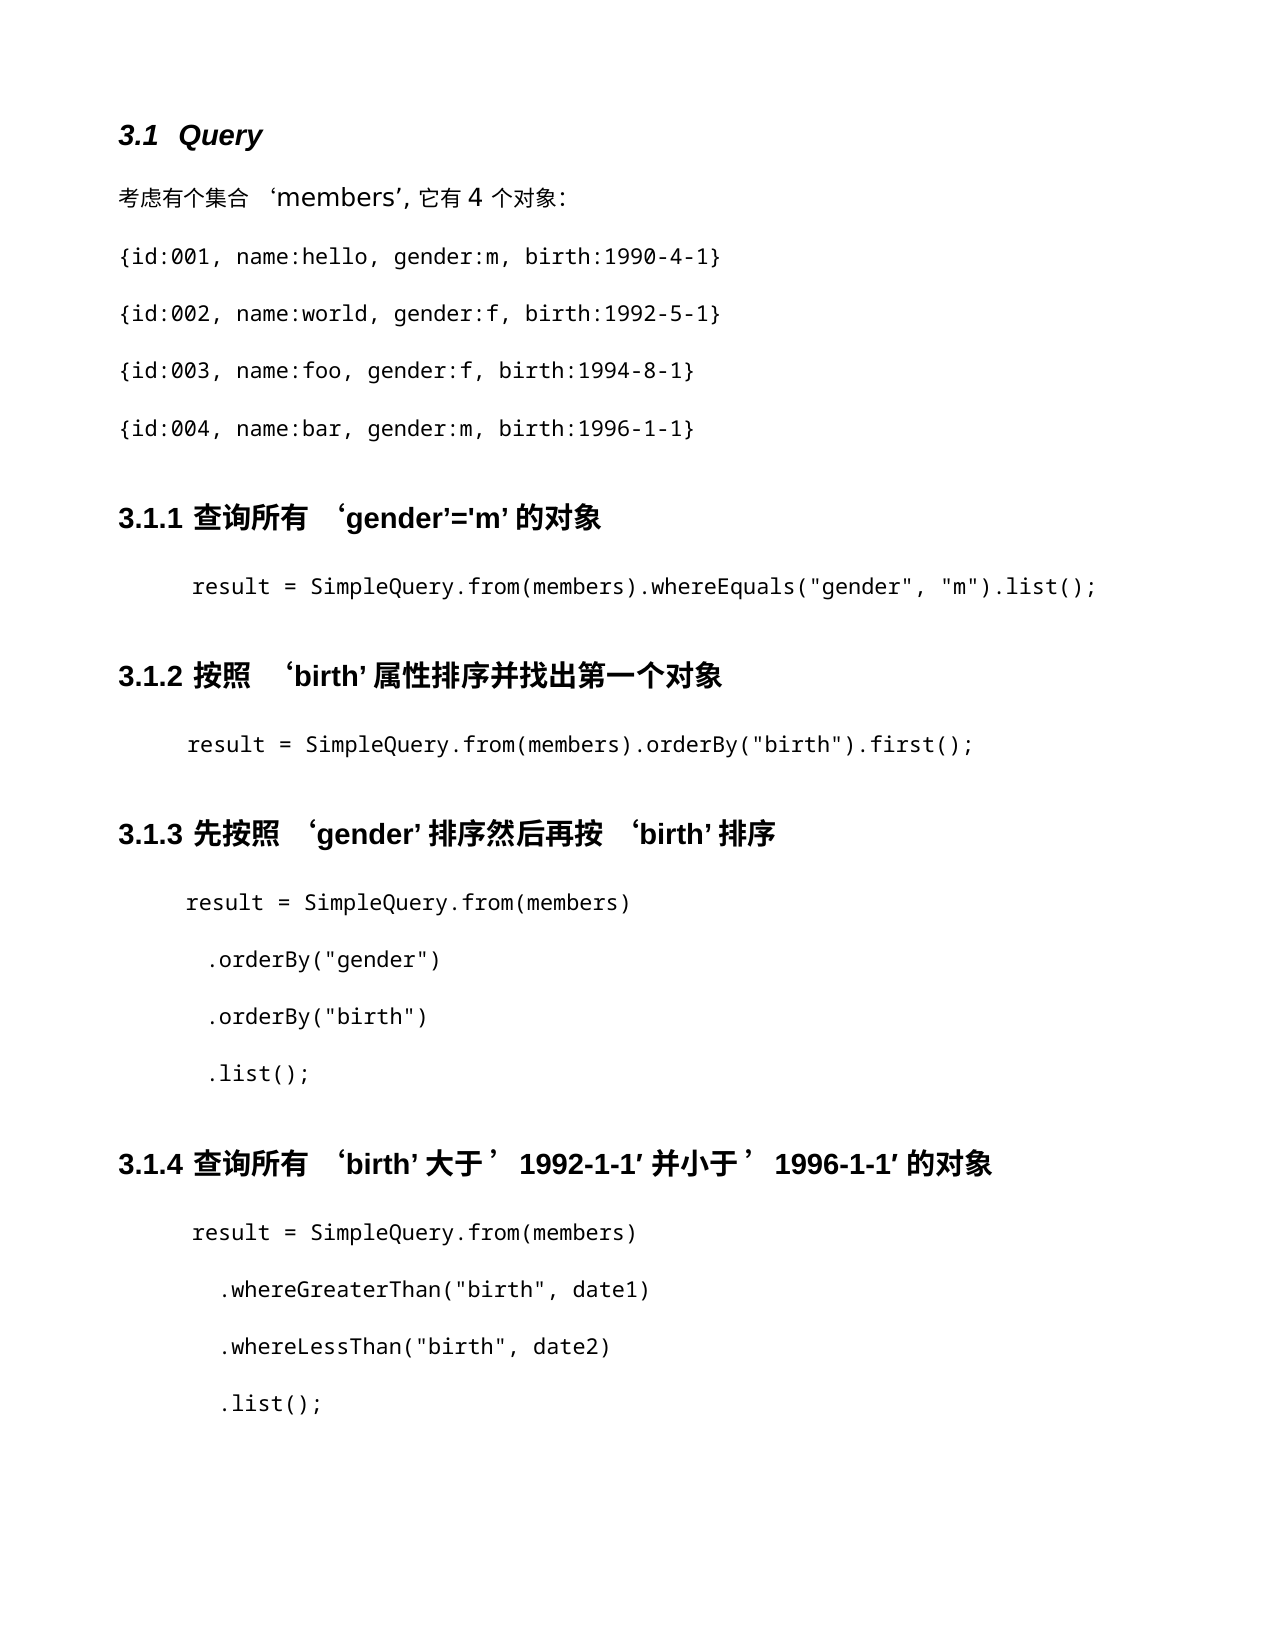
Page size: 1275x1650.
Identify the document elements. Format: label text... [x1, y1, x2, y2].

text {id:001, name:hello, gender:m, birth:1990-4-1} [118, 241, 1157, 271]
text {id:002, name:world, gender:f, birth:1992-5-1} [118, 298, 1157, 328]
text result = SimpleQuery.from(members) [118, 887, 1157, 917]
text {id:004, name:bar, gender:m, birth:1996-1-1} [118, 412, 1157, 442]
subtitle Query [118, 118, 1157, 152]
text .orderBy("birth") [118, 1001, 1157, 1031]
text .whereLessThan("birth", date2) [118, 1331, 1157, 1361]
text result = SimpleQuery.from(members).whereEquals("gender", "m").list(); [118, 571, 1157, 600]
text result = SimpleQuery.from(members).orderBy("birth").first(); [118, 729, 1157, 758]
subtitle 查询所有 ‘birth’ 大于 ’1992-1-1′ 并小于 ’1996-1-1′ 的对象 [118, 1141, 1157, 1183]
text .list(); [118, 1058, 1157, 1088]
text .whereGreaterThan("birth", date1) [118, 1274, 1157, 1303]
subtitle 查询所有 ‘gender’='m’ 的对象 [118, 495, 1157, 537]
text .orderBy("gender") [118, 944, 1157, 974]
text result = SimpleQuery.from(members) [118, 1217, 1157, 1246]
subtitle 按照 ‘birth’ 属性排序并找出第一个对象 [118, 653, 1157, 695]
text {id:003, name:foo, gender:f, birth:1994-8-1} [118, 355, 1157, 385]
text .list(); [118, 1388, 1157, 1418]
text 考虑有个集合 ‘members’, 它有 4 个对象： [118, 181, 1157, 213]
subtitle 先按照 ‘gender’ 排序然后再按 ‘birth’ 排序 [118, 811, 1157, 853]
